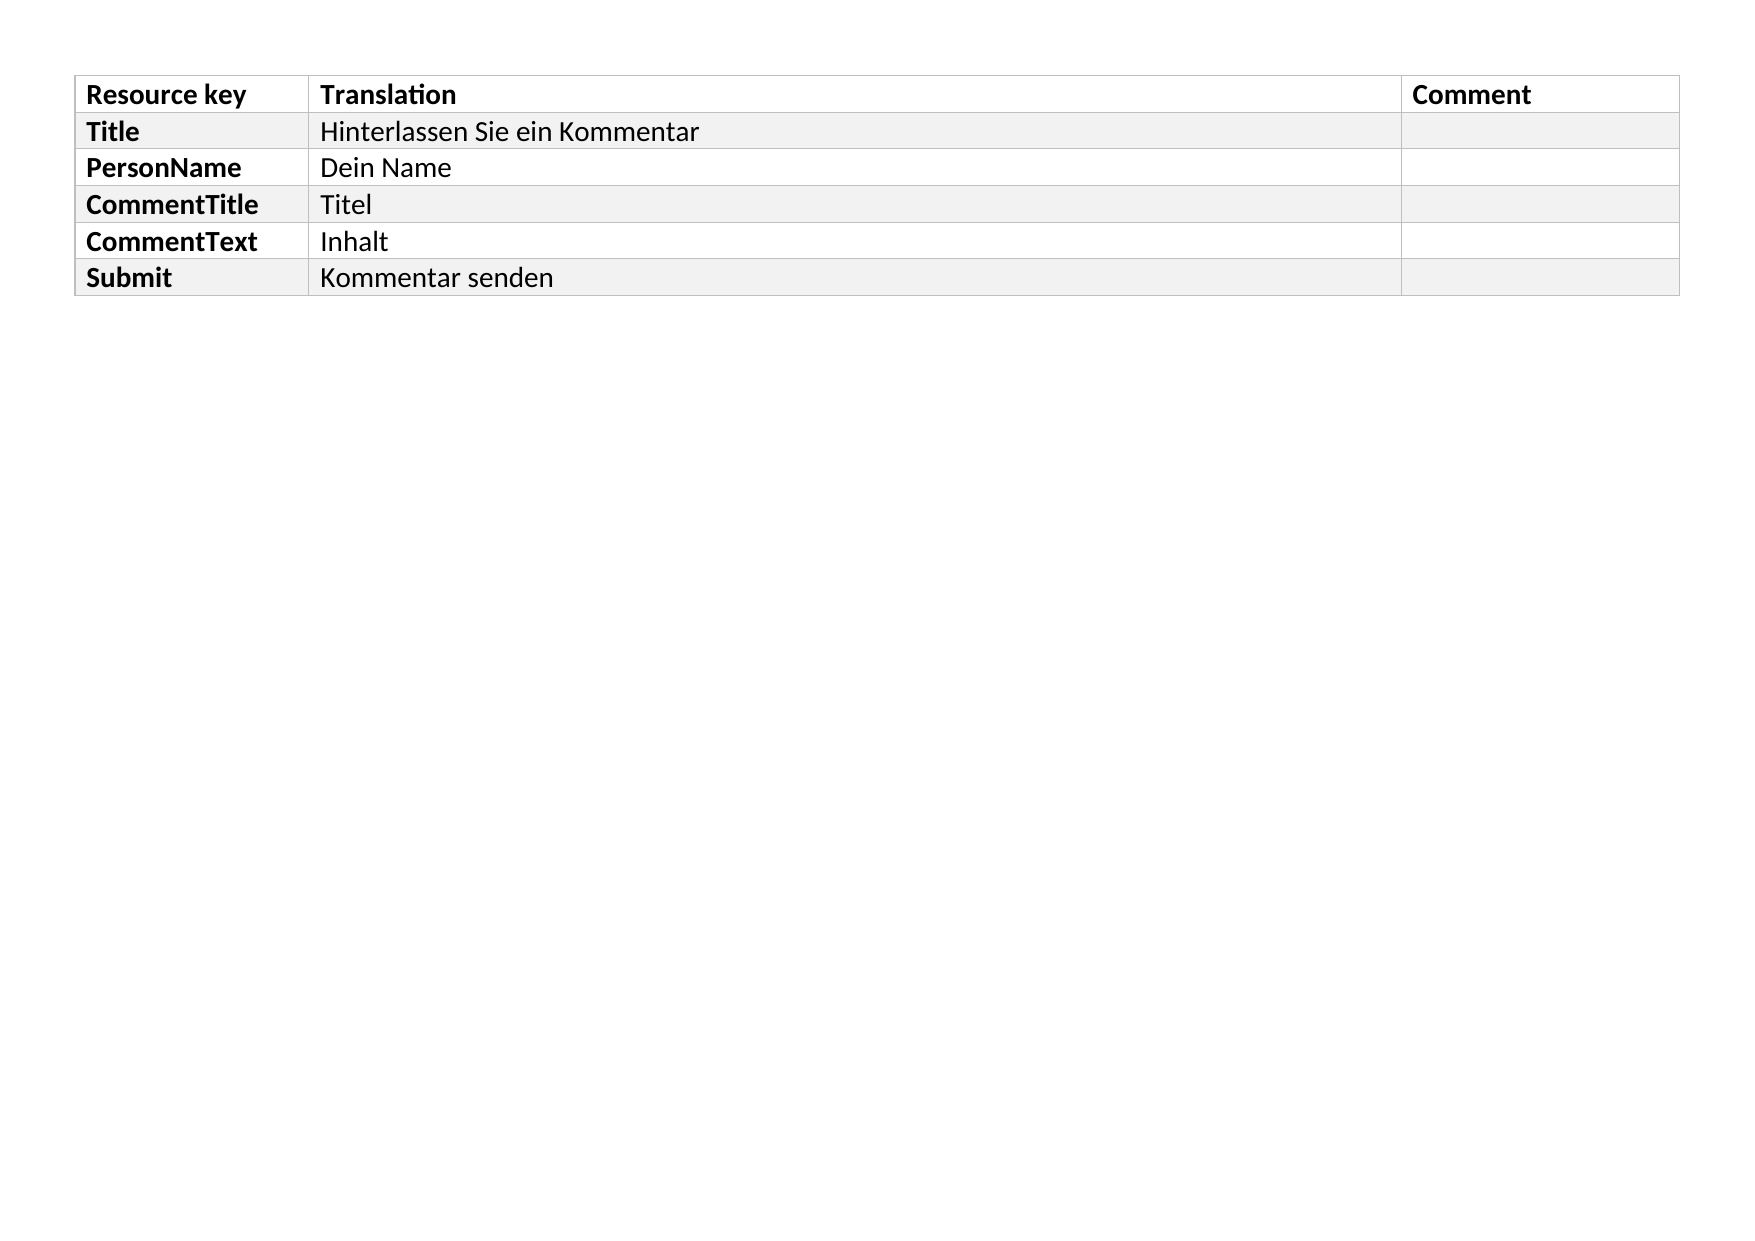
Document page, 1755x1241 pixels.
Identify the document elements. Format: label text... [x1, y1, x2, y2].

table_header Translation [309, 76, 1401, 112]
table_cell PersonName [76, 149, 308, 185]
table_cell Hinterlassen Sie ein Kommentar [309, 113, 1401, 148]
table_header Resource key [76, 76, 308, 112]
table_cell Dein Name [309, 149, 1401, 185]
table_cell [1402, 223, 1679, 258]
table_cell CommentText [76, 223, 308, 258]
table_cell Kommentar senden [309, 259, 1401, 295]
table_cell Inhalt [309, 223, 1401, 258]
table_cell Titel [309, 186, 1401, 222]
table_cell [1402, 113, 1679, 148]
table_header Comment [1402, 76, 1679, 112]
table_cell CommentTitle [76, 186, 308, 222]
table_cell [1402, 186, 1679, 222]
table_cell Title [76, 113, 308, 148]
table_cell [1402, 259, 1679, 295]
table_cell Submit [76, 259, 308, 295]
table_cell [1402, 149, 1679, 185]
